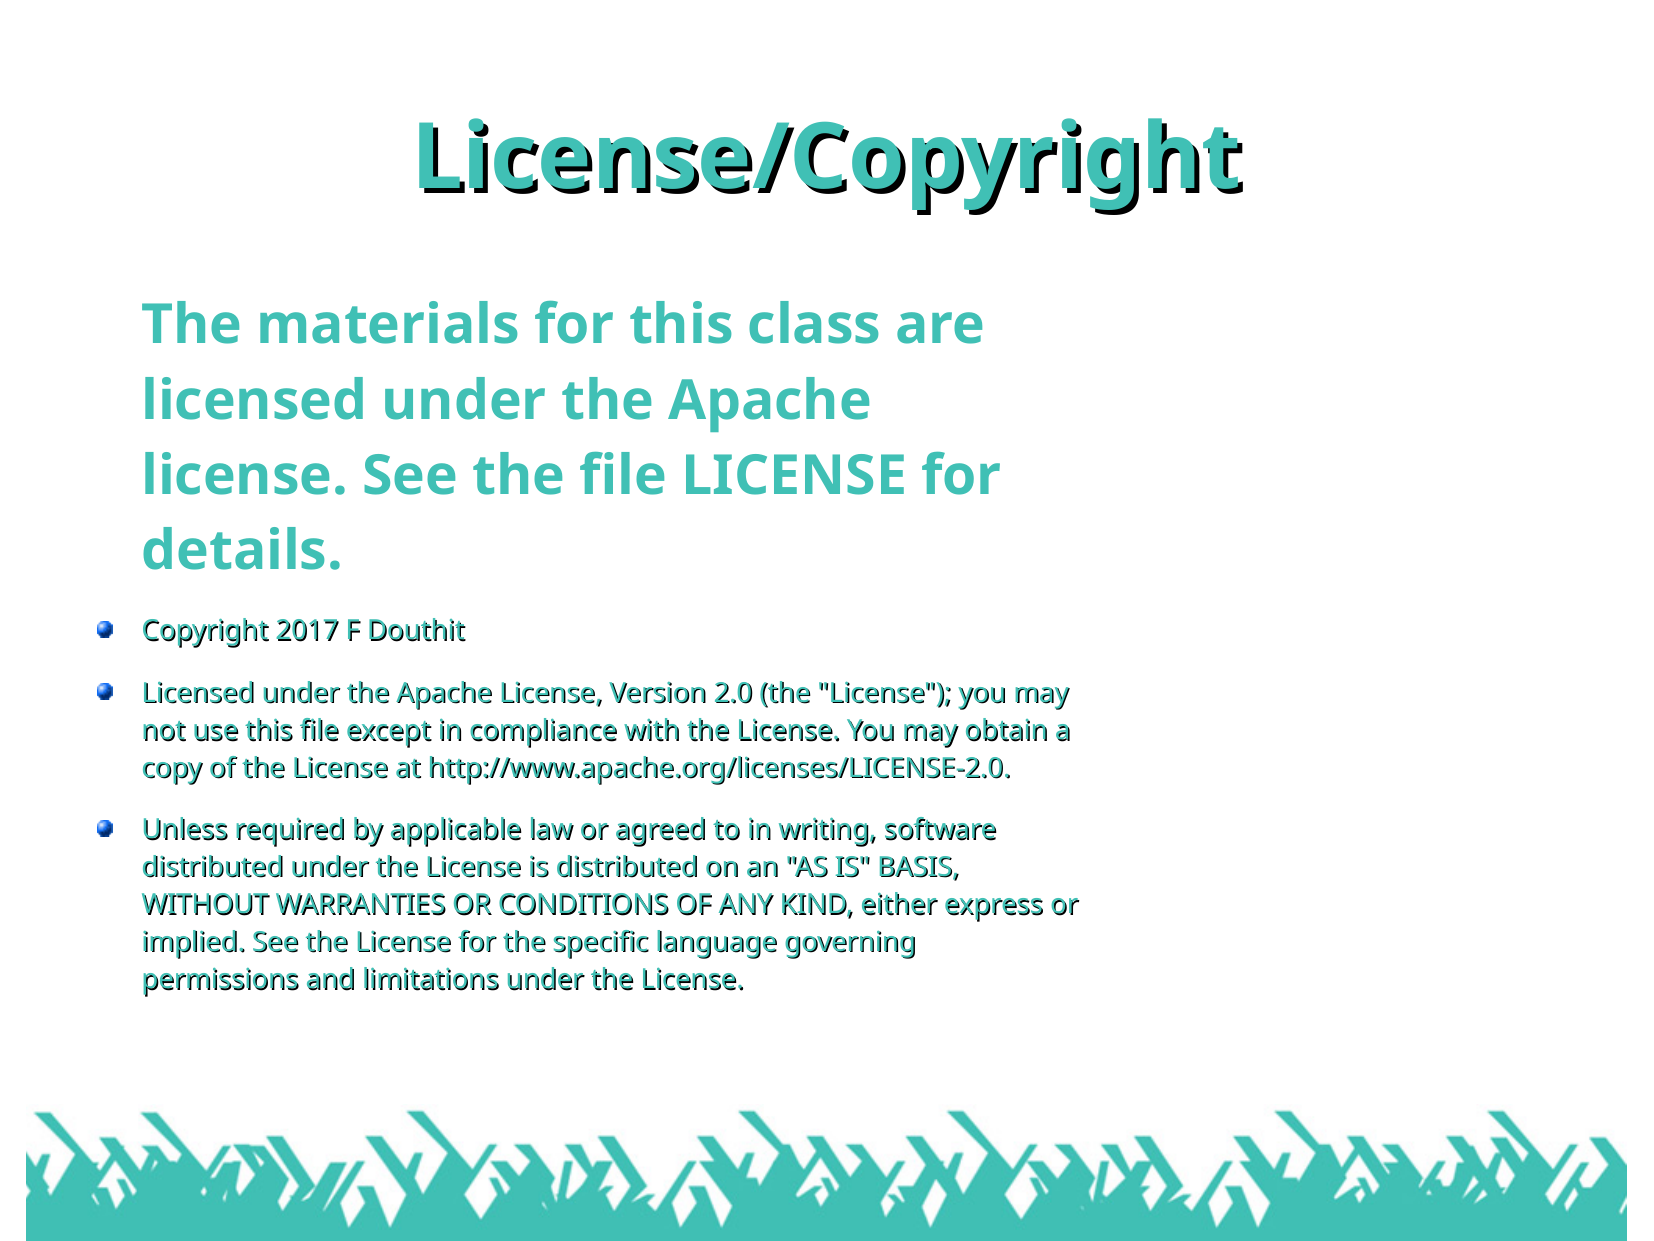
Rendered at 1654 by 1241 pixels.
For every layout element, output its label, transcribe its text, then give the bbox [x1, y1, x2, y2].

picture [26, 1104, 1627, 1241]
list The materials for this class are licensed under the Apache license. See the file LICENSE for details. Copyright 2017 F Douthit Licensed under the Apache License, Version 2.0 (the "License"); you may not use this file except in compliance with the License. You may obtain a copy of the License at http://www.apache.org/licenses/LICENSE-2.0. Unless required by applicable law or agreed to in writing, software distributed under the License is distributed on an "AS IS" BASIS, WITHOUT WARRANTIES OR CONDITIONS OF ANY KIND, either express or implied. See the License for the specific language governing permissions and limitations under the License. [82, 285, 1080, 1010]
title License/Copyright [82, 49, 1571, 257]
